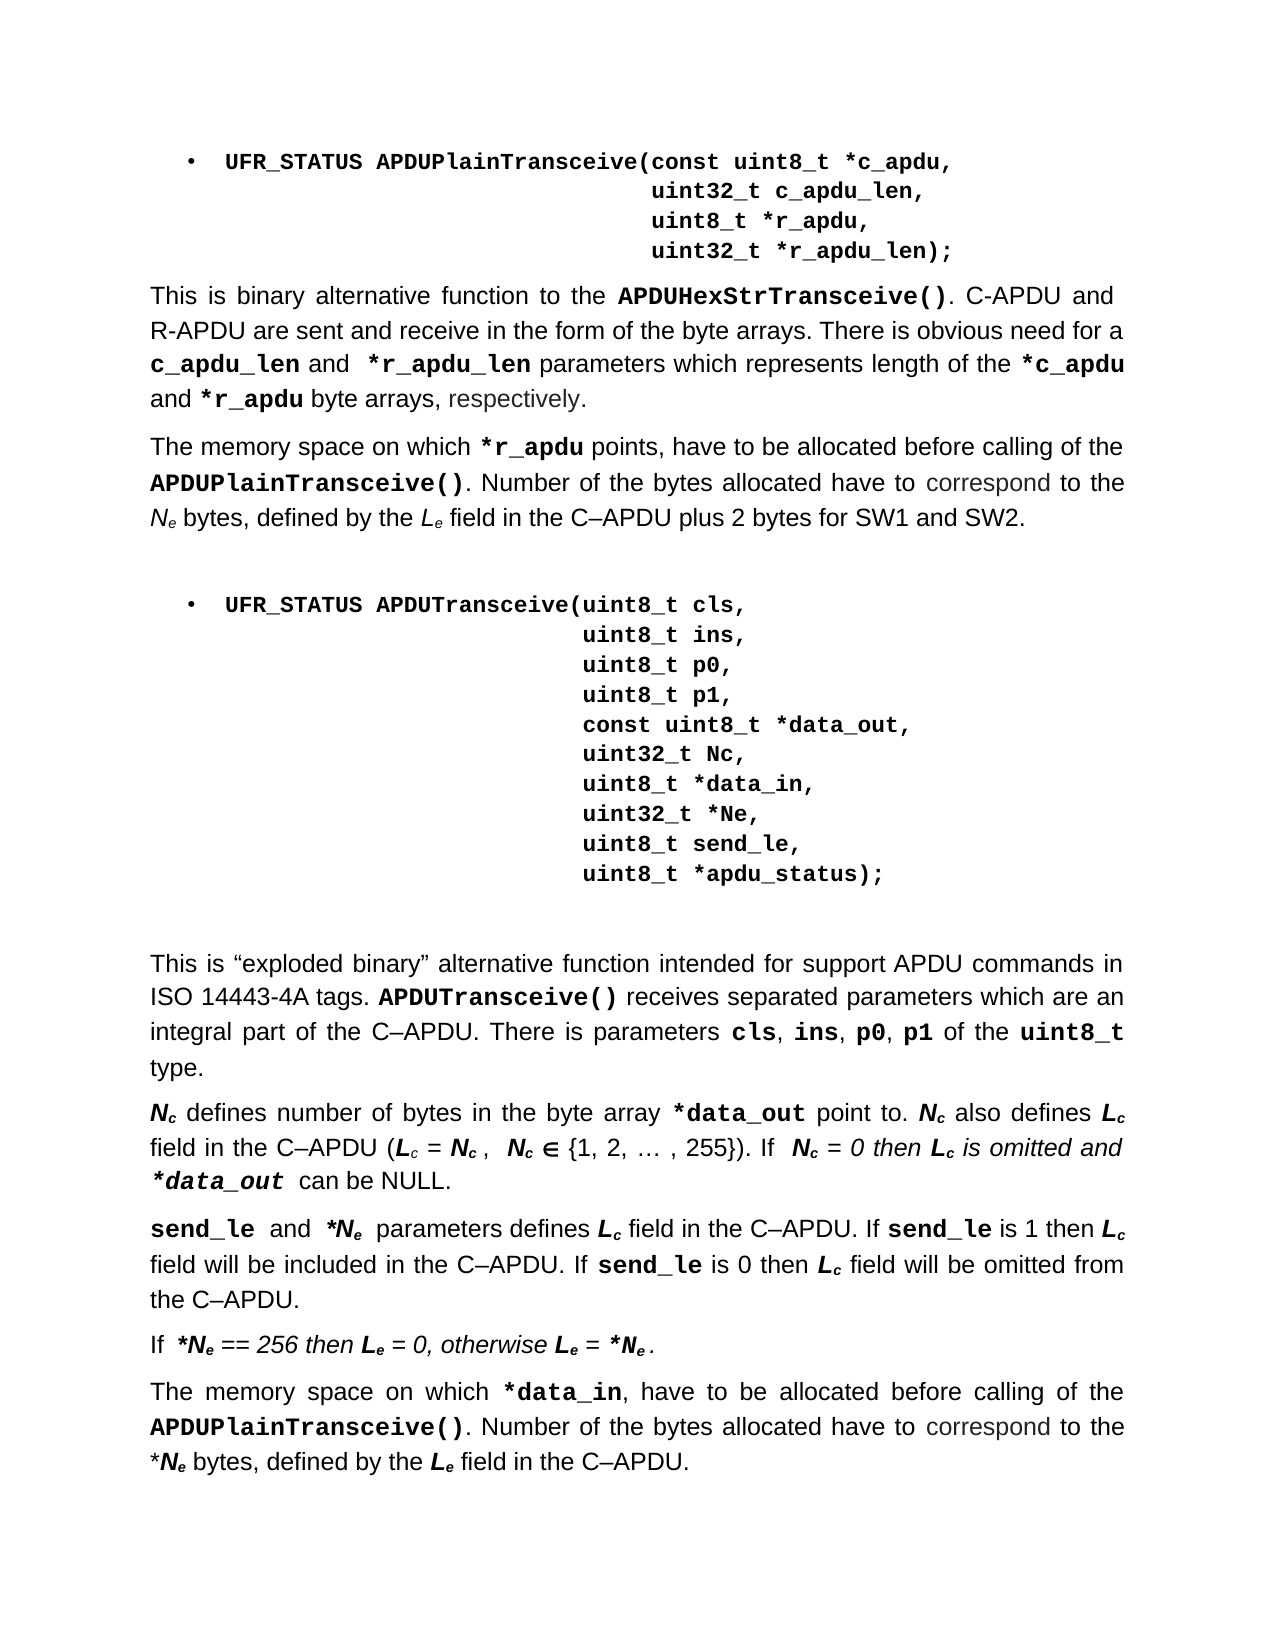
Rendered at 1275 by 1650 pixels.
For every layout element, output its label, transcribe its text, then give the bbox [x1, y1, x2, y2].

list UFR_STATUS APDUPlainTransceive(const uint8_t *c_apdu, uint32_t c_apdu_len, uint8_t *r_apdu, uint32_t *r_apdu_len); [187, 150, 1125, 265]
list UFR_STATUS APDUTransceive(uint8_t cls, uint8_t ins, uint8_t p0, uint8_t p1, const uint8_t *data_out, uint32_t Nc, uint8_t *data_in, uint32_t *Ne, uint8_t send_le, uint8_t *apdu_status); [187, 594, 1125, 888]
text The memory space on which *data_in, have to be allocated before calling of the APDUPlainTransceive(). Number of the bytes allocated have to correspond to the *Ne bytes, defined by the Le field in the C–APDU. [150, 1377, 1125, 1476]
text send_le and *Ne parameters defines Lc field in the C–APDU. If send_le is 1 then Lc field will be included in the C–APDU. If send_le is 0 then Lc field will be omitted from the C–APDU. [150, 1214, 1125, 1313]
text If *Ne == 256 then Le = 0, otherwise Le = *Ne . [150, 1329, 1125, 1361]
text Nc defines number of bytes in the byte array *data_out point to. Nc also defines Lc field in the C–APDU (Lc = Nc , Nc  {1, 2, … , 255}). If Nc = 0 then Lc is omitted and *data_out can be NULL. [150, 1098, 1125, 1197]
text This is binary alternative function to the APDUHexStrTransceive(). C-APDU and R-APDU are sent and receive in the form of the byte arrays. There is obvious need for a c_apdu_len and *r_apdu_len parameters which represents length of the *c_apdu and *r_apdu byte arrays, respectively. [150, 281, 1125, 415]
text The memory space on which *r_apdu points, have to be allocated before calling of the APDUPlainTransceive(). Number of the bytes allocated have to correspond to the Ne bytes, defined by the Le field in the C–APDU plus 2 bytes for SW1 and SW2. [150, 432, 1125, 532]
text This is “exploded binary” alternative function intended for support APDU commands in ISO 14443-4A tags. APDUTransceive() receives separated parameters which are an integral part of the C–APDU. There is parameters cls, ins, p0, p1 of the uint8_t type. [150, 949, 1125, 1081]
